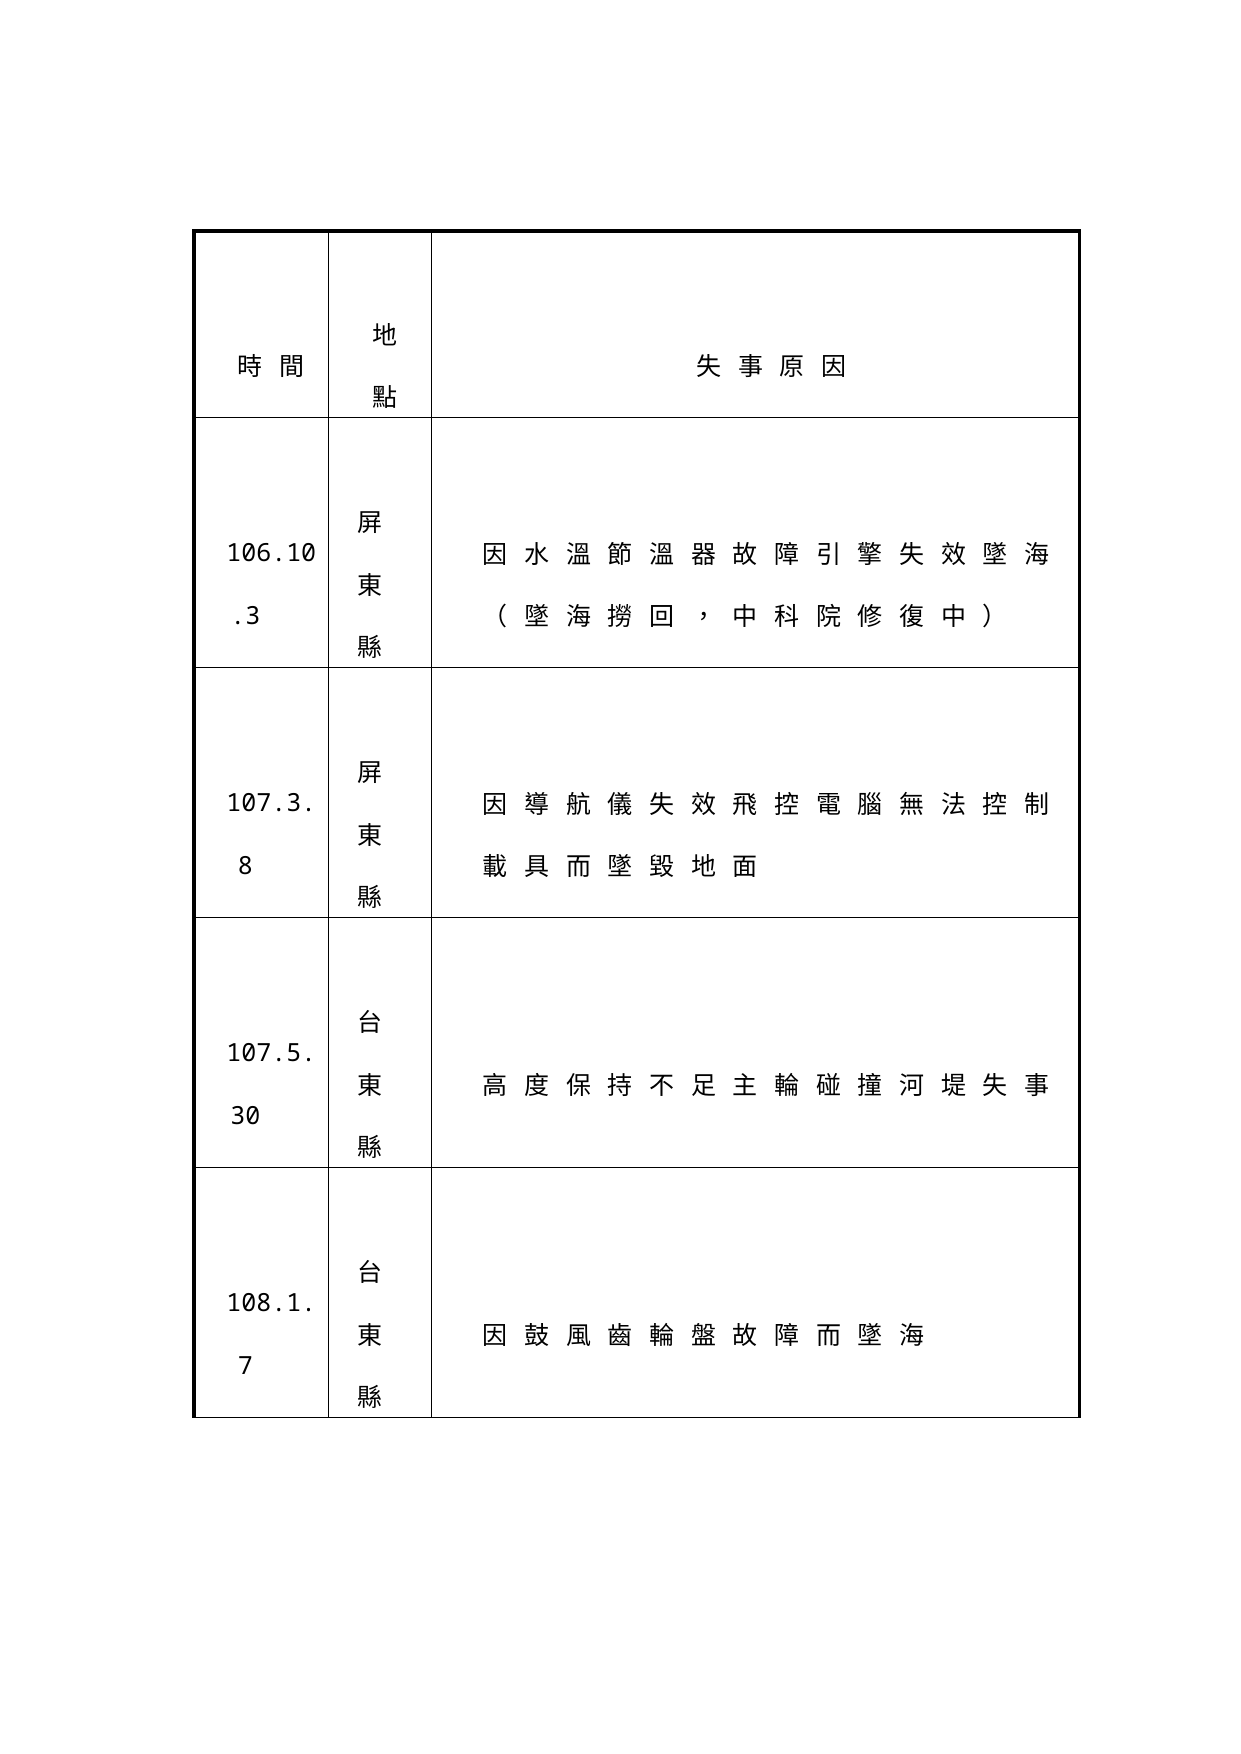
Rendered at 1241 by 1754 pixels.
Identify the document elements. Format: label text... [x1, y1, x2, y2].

table_cell 107.3.8 [196, 668, 328, 917]
table_cell 屏東縣 [329, 418, 431, 667]
table_cell 106.10.3 [196, 418, 328, 667]
table_header 失事原因 [432, 233, 1078, 417]
table_cell 台東縣 [329, 1168, 431, 1417]
table_cell 屏東縣 [329, 668, 431, 917]
table_cell 因鼓風齒輪盤故障而墜海 [432, 1168, 1078, 1417]
table_cell 高度保持不足主輪碰撞河堤失事 [432, 918, 1078, 1167]
table_cell 因導航儀失效飛控電腦無法控制載具而墜毀地面 [432, 668, 1078, 917]
table_header 時間 [196, 233, 328, 417]
table_cell 台東縣 [329, 918, 431, 1167]
table_header 地點 [329, 233, 431, 417]
table_cell 107.5.30 [196, 918, 328, 1167]
table_cell 108.1.7 [196, 1168, 328, 1417]
table_cell 因水溫節溫器故障引擎失效墜海（墜海撈回，中科院修復中） [432, 418, 1078, 667]
